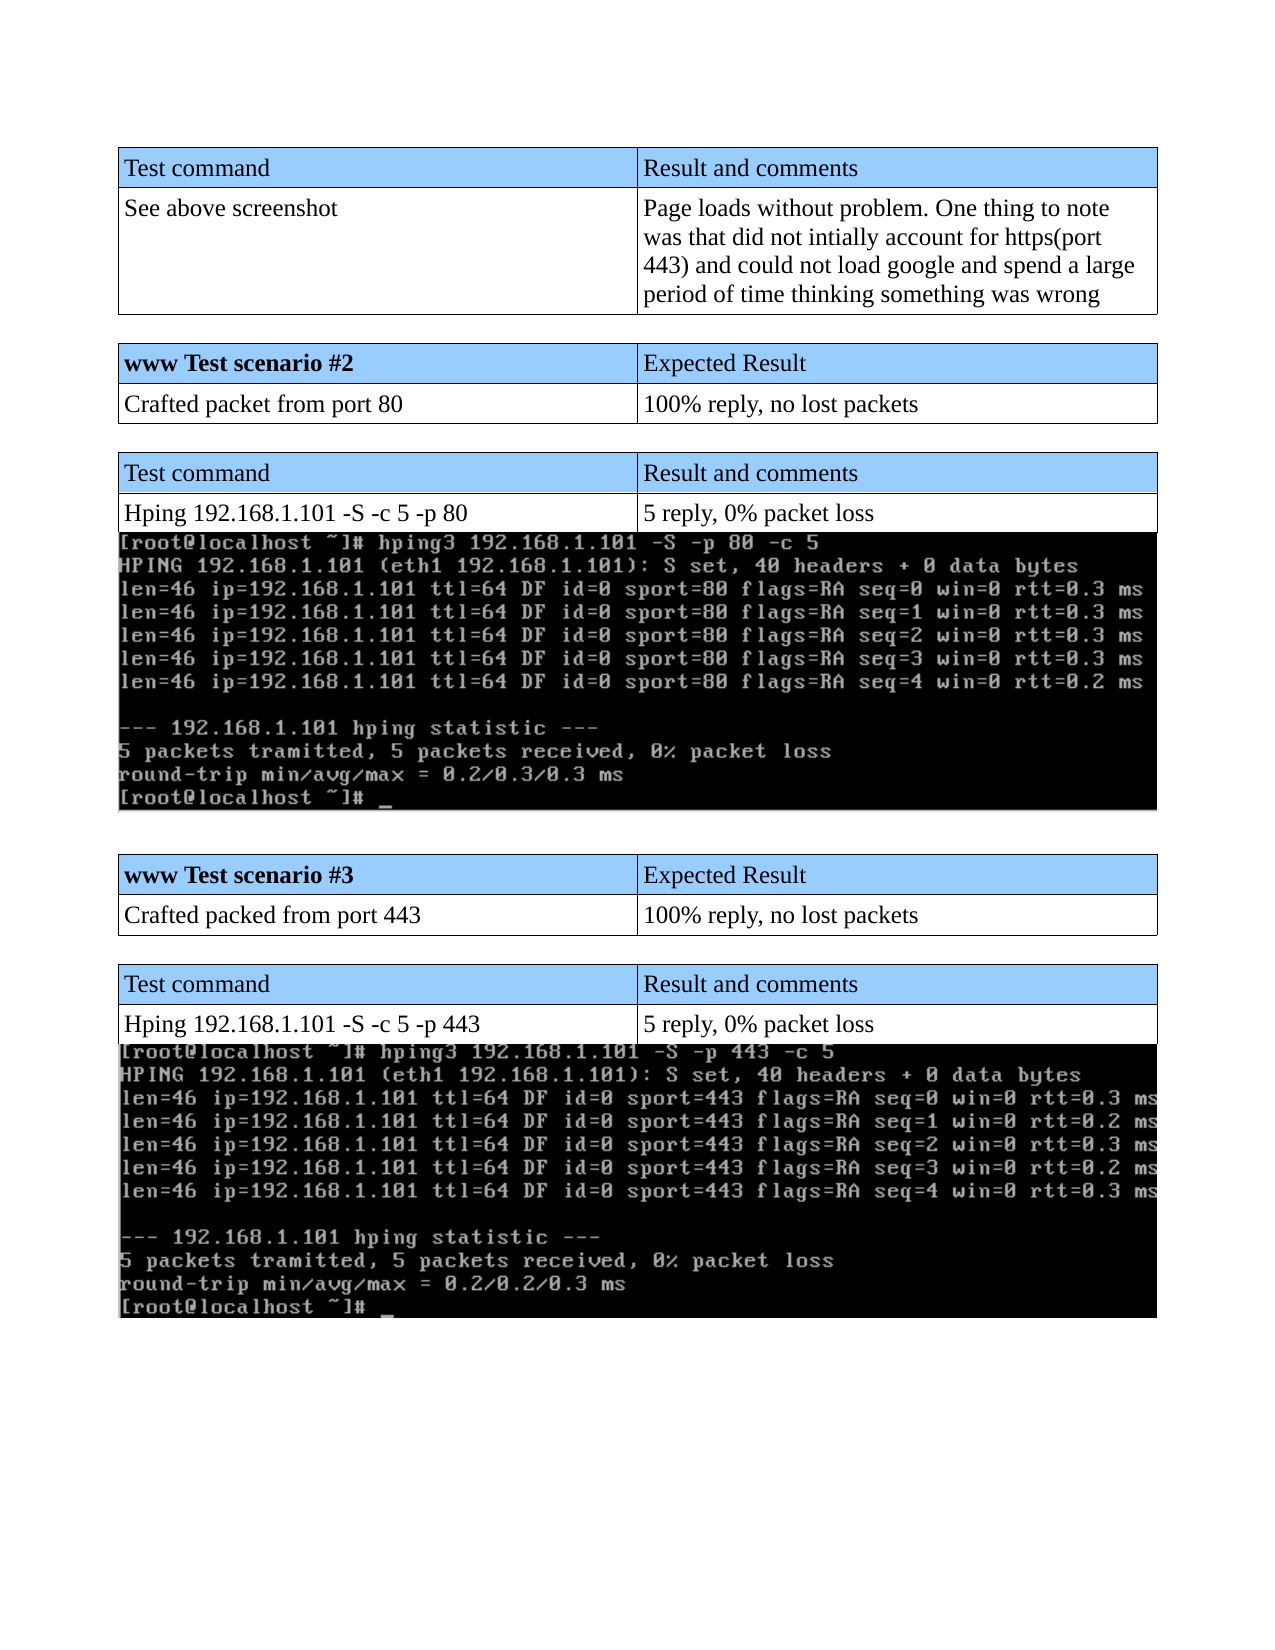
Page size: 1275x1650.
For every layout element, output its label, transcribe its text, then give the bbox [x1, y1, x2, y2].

picture [118, 1044, 1157, 1318]
table_cell 100% reply, no lost packets [638, 895, 1157, 934]
table_cell Page loads without problem. One thing to note was that did not intially account for https(port 443) and could not load google and spend a large period of time thinking something was wrong [638, 188, 1157, 314]
table_header www Test scenario #3 [119, 855, 637, 894]
table_cell Crafted packed from port 443 [119, 895, 637, 934]
table_cell Crafted packet from port 80 [119, 384, 637, 423]
table_cell Hping 192.168.1.101 -S -c 5 -p 80 [119, 494, 637, 532]
table_header Result and comments [638, 453, 1157, 492]
table_cell 100% reply, no lost packets [638, 384, 1157, 423]
table_header Test command [119, 148, 637, 187]
table_header Result and comments [638, 148, 1157, 187]
table_cell 5 reply, 0% packet loss [638, 494, 1157, 532]
table_cell 5 reply, 0% packet loss [638, 1005, 1157, 1044]
table_header Expected Result [638, 344, 1157, 383]
picture [118, 532, 1157, 813]
table_header www Test scenario #2 [119, 344, 637, 383]
table_header Test command [119, 965, 637, 1004]
table_cell Hping 192.168.1.101 -S -c 5 -p 443 [119, 1005, 637, 1044]
table_header Expected Result [638, 855, 1157, 894]
table_header Result and comments [638, 965, 1157, 1004]
table_header Test command [119, 453, 637, 492]
table_cell See above screenshot [119, 188, 637, 314]
